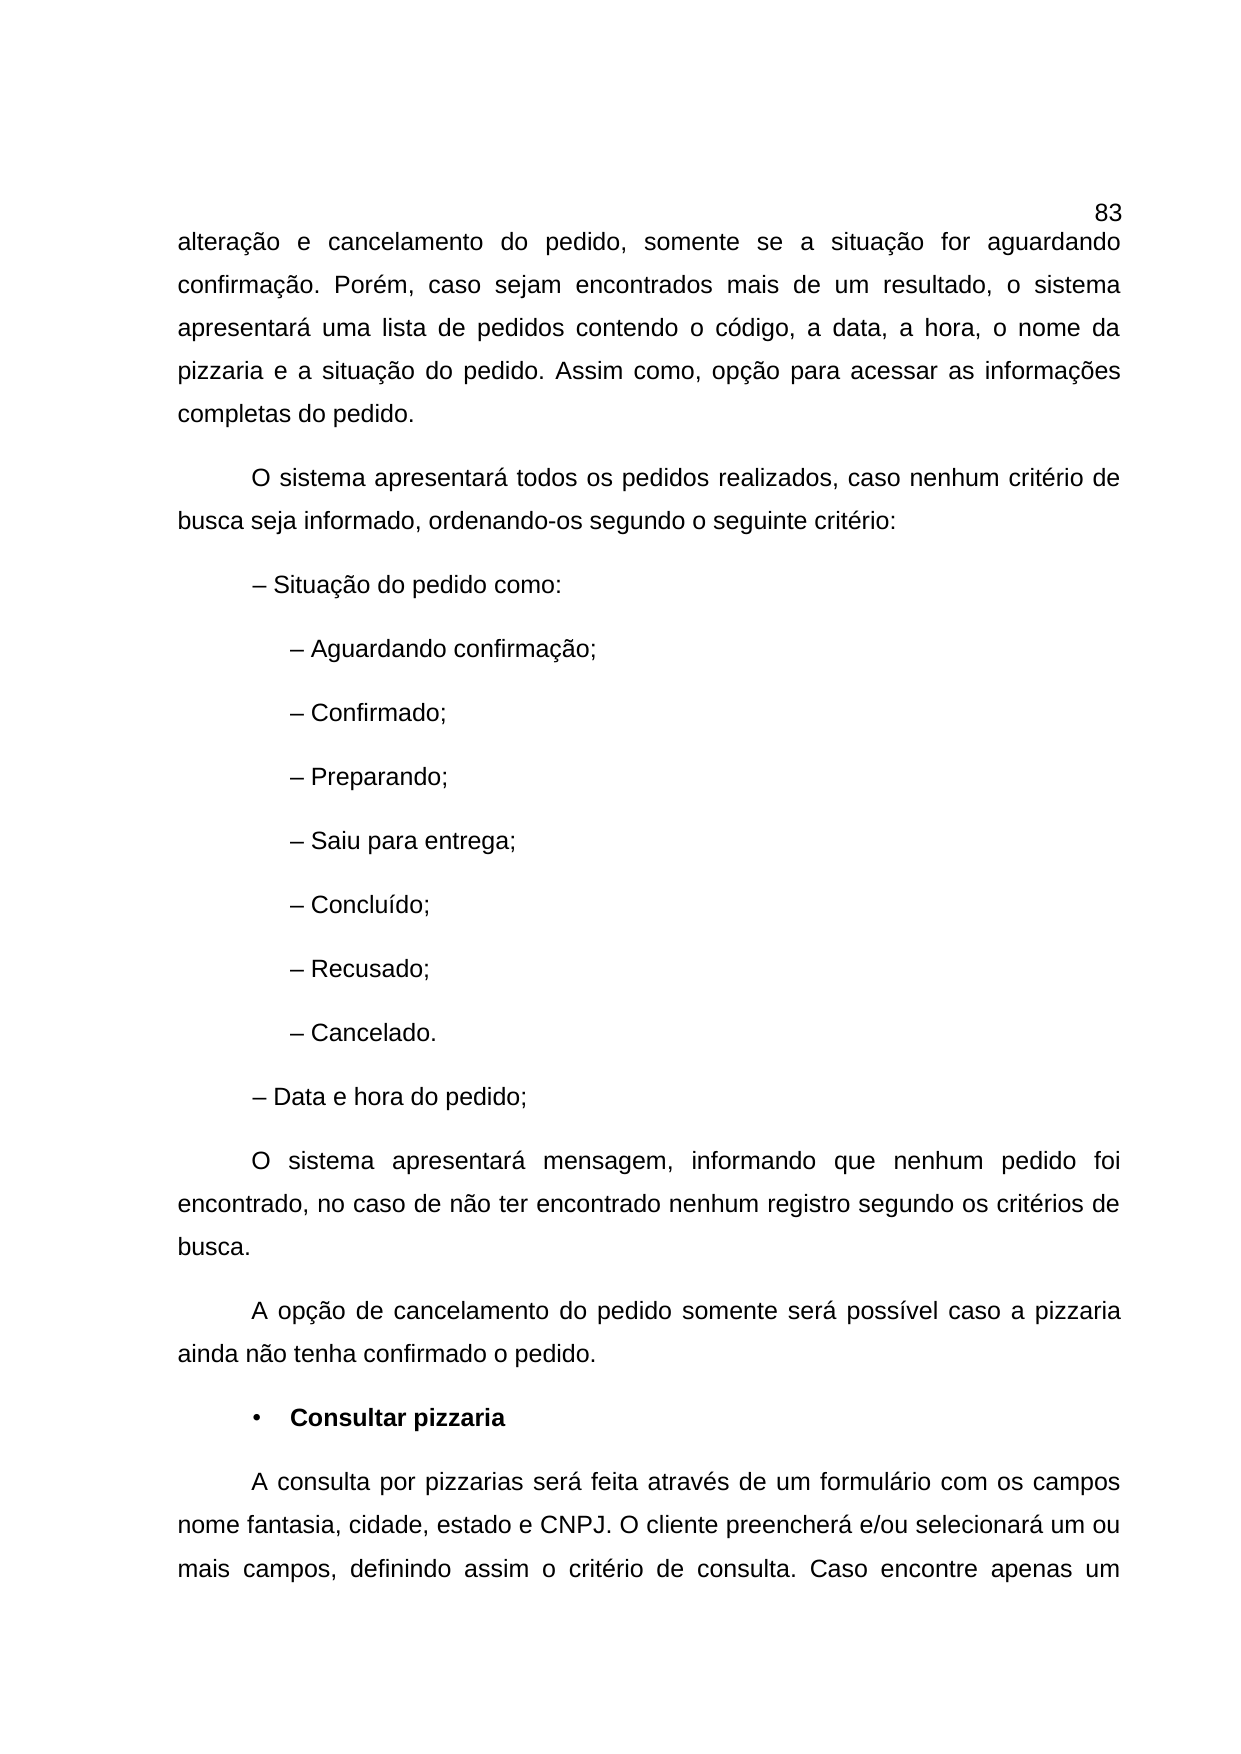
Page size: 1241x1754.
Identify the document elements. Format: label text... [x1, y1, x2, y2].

list – Data e hora do pedido; [215, 1082, 1122, 1111]
list – Preparando; [252, 762, 1122, 791]
list A opção de cancelamento do pedido somente será possível caso a pizzaria ainda não tenha confirmado o pedido. [177, 1296, 1122, 1368]
list – Cancelado. [252, 1018, 1122, 1047]
list A consulta por pizzarias será feita através de um formulário com os campos nome fantasia, cidade, estado e CNPJ. O cliente preencherá e/ou selecionará um ou mais campos, definindo assim o critério de consulta. Caso encontre apenas um [177, 1467, 1122, 1582]
list O sistema apresentará todos os pedidos realizados, caso nenhum critério de busca seja informado, ordenando-os segundo o seguinte critério: [177, 463, 1122, 535]
list alteração e cancelamento do pedido, somente se a situação for aguardando confirmação. Porém, caso sejam encontrados mais de um resultado, o sistema apresentará uma lista de pedidos contendo o código, a data, a hora, o nome da pizzaria e a situação do pedido. Assim como, opção para acessar as informações completas do pedido. [177, 227, 1122, 428]
list – Concluído; [252, 890, 1122, 919]
list O sistema apresentará mensagem, informando que nenhum pedido foi encontrado, no caso de não ter encontrado nenhum registro segundo os critérios de busca. [177, 1146, 1122, 1261]
list – Saiu para entrega; [252, 826, 1122, 855]
list – Confirmado; [252, 698, 1122, 727]
list – Recusado; [252, 954, 1122, 983]
list – Aguardando confirmação; [252, 634, 1122, 663]
list – Situação do pedido como: [215, 570, 1122, 599]
list Consultar pizzaria [252, 1403, 1122, 1432]
